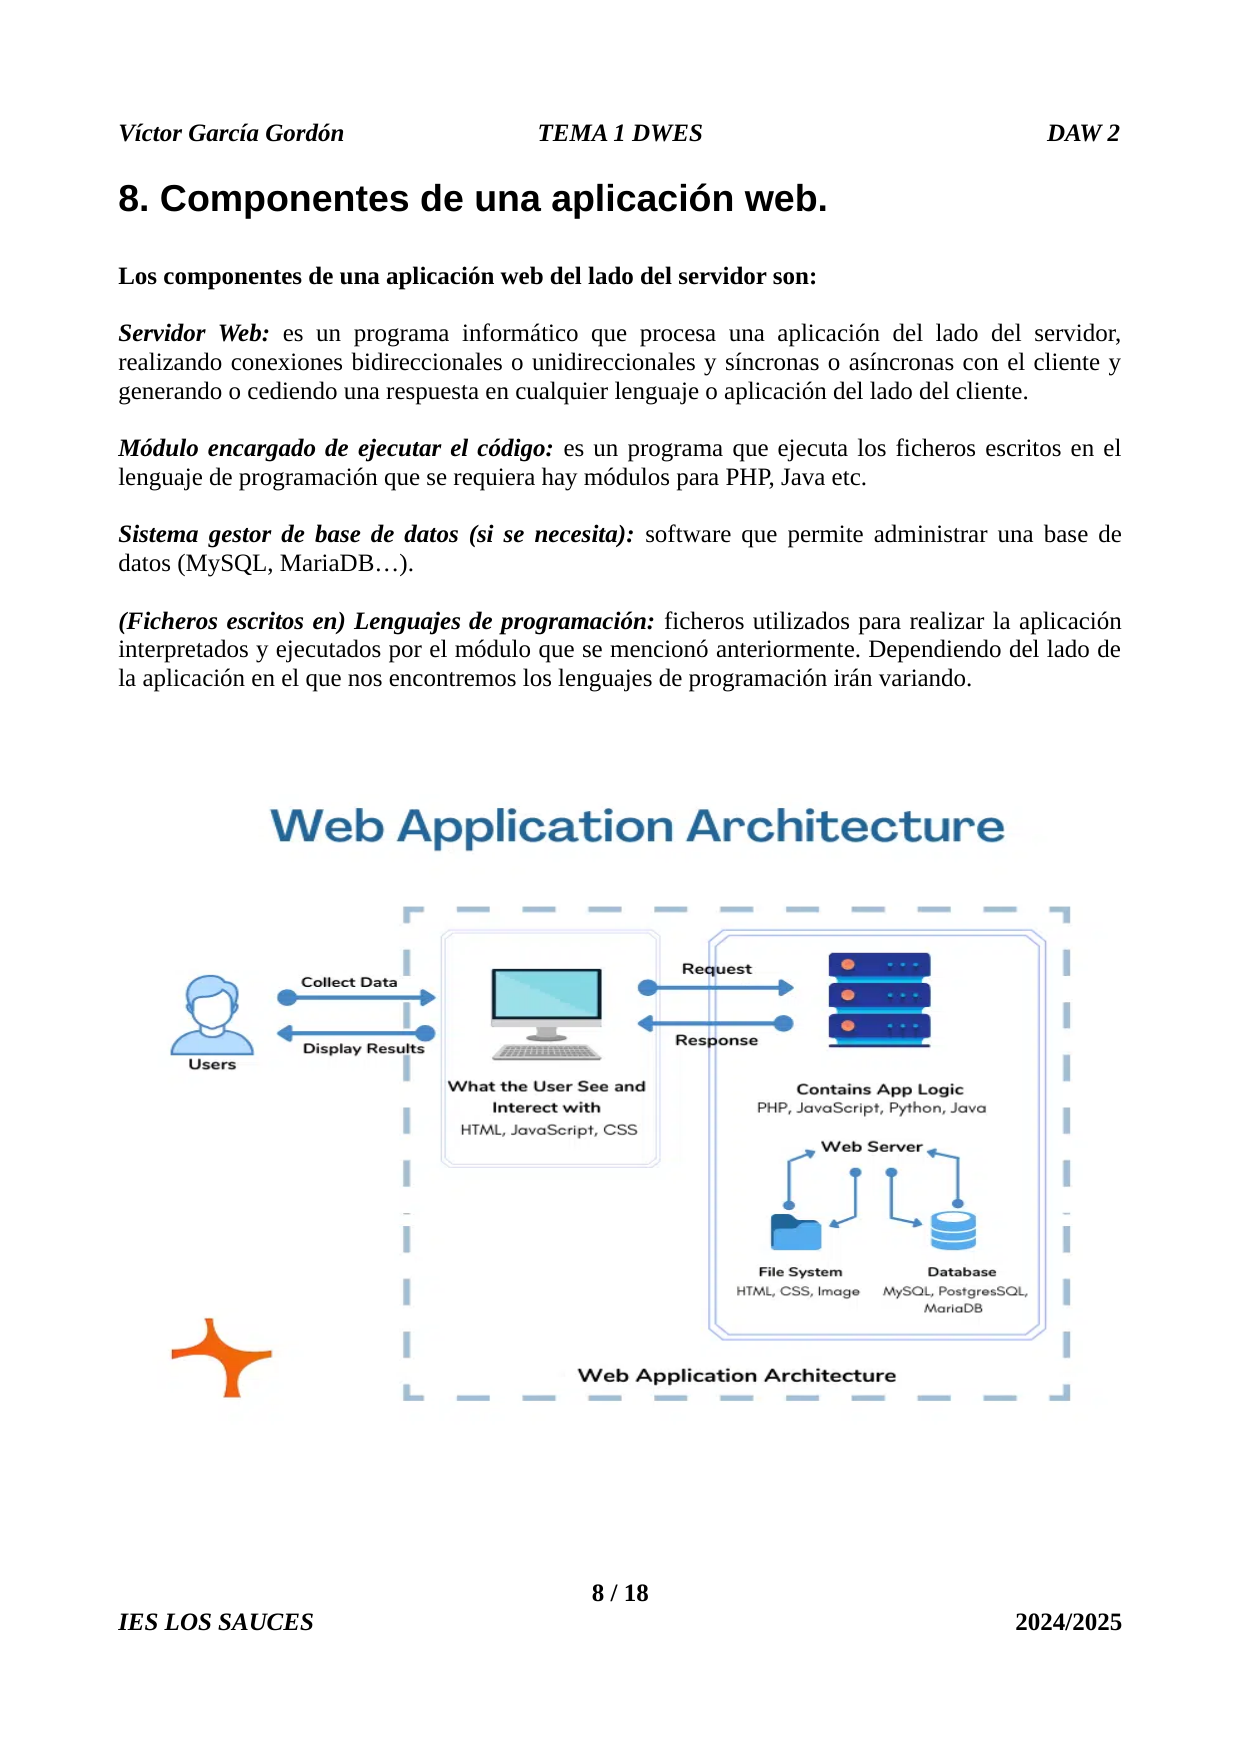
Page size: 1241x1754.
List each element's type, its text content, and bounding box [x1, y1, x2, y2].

text Módulo encargado de ejecutar el código: es un programa que ejecuta los ficheros escritos en el lenguaje de programación que se requiera hay módulos para PHP, Java etc. [118, 433, 1122, 491]
text Sistema gestor de base de datos (si se necesita): software que permite administrar una base de datos (MySQL, MariaDB…). [118, 519, 1122, 577]
subtitle 8. Componentes de una aplicación web. [118, 176, 1122, 219]
text Servidor Web: es un programa informático que procesa una aplicación del lado del servidor, realizando conexiones bidireccionales o unidireccionales y síncronas o asíncronas con el cliente y generando o cediendo una respuesta en cualquier lenguaje o aplicación del lado del cliente. [118, 318, 1122, 404]
text Los componentes de una aplicación web del lado del servidor son: [118, 261, 1122, 289]
picture [118, 778, 1123, 1431]
text (Ficheros escritos en) Lenguajes de programación: ficheros utilizados para realizar la aplicación interpretados y ejecutados por el módulo que se mencionó anteriormente. Dependiendo del lado de la aplicación en el que nos encontremos los lenguajes de programación irán variando. [118, 606, 1122, 692]
